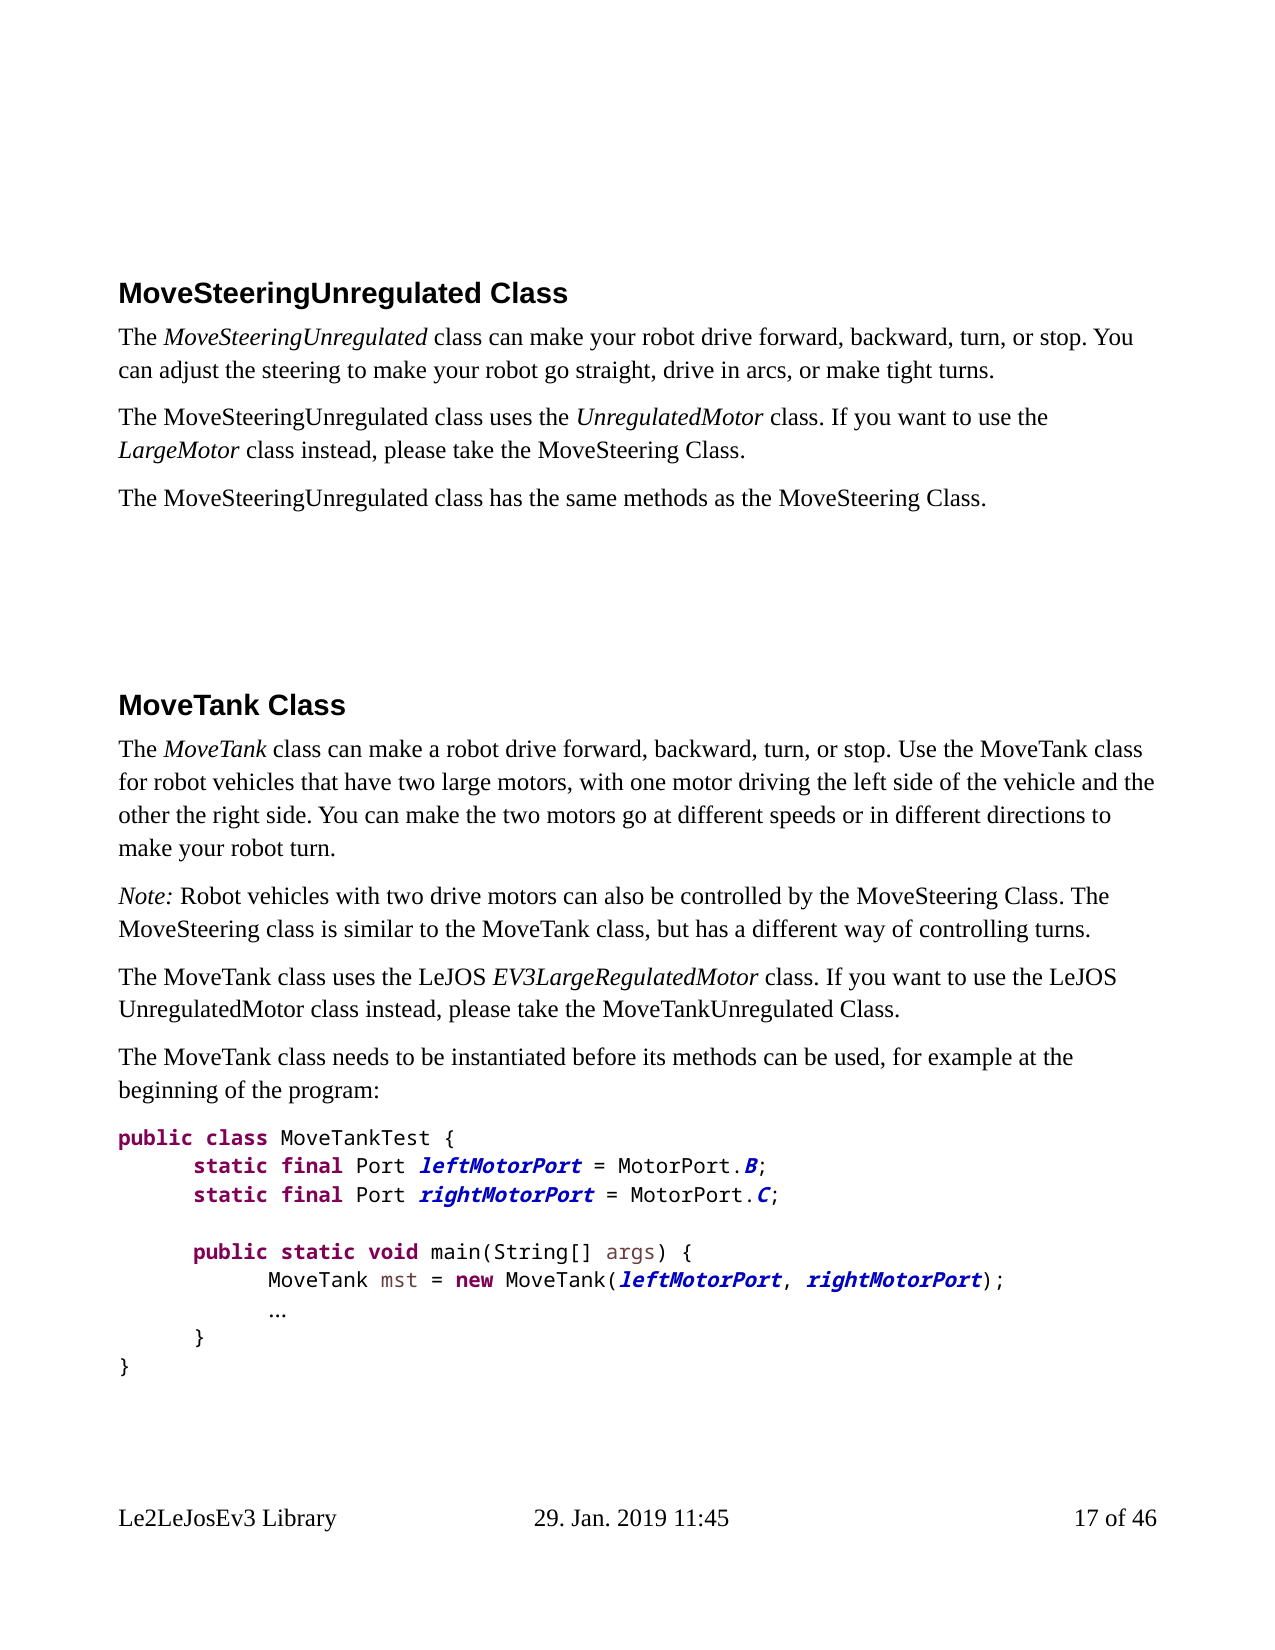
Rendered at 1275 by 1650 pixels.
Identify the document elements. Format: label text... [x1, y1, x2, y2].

text public class MoveTankTest { [118, 1123, 1157, 1151]
text The MoveTank class needs to be instantiated before its methods can be used, for example at the beginning of the program: [118, 1042, 1157, 1104]
text The MoveTank class uses the LeJOS EV3LargeRegulatedMotor class. If you want to use the LeJOS UnregulatedMotor class instead, please take the MoveTankUnregulated Class. [118, 962, 1157, 1023]
text } [118, 1351, 1157, 1379]
text } [118, 1322, 1157, 1351]
text static final Port leftMotorPort = MotorPort.B; [118, 1151, 1157, 1180]
text Note: Robot vehicles with two drive motors can also be controlled by the MoveSteering Class. The MoveSteering class is similar to the MoveTank class, but has a different way of controlling turns. [118, 881, 1157, 943]
text The MoveSteeringUnregulated class uses the UnregulatedMotor class. If you want to use the LargeMotor class instead, please take the MoveSteering Class. [118, 402, 1157, 464]
text static final Port rightMotorPort = MotorPort.C; [118, 1180, 1157, 1208]
subtitle MoveSteeringUnregulated Class [118, 276, 1157, 309]
text The MoveSteeringUnregulated class can make your robot drive forward, backward, turn, or stop. You can adjust the steering to make your robot go straight, drive in arcs, or make tight turns. [118, 322, 1157, 383]
text public static void main(String[] args) { [118, 1237, 1157, 1265]
subtitle MoveTank Class [118, 688, 1157, 722]
text MoveTank mst = new MoveTank(leftMotorPort, rightMotorPort); [118, 1265, 1157, 1294]
text The MoveSteeringUnregulated class has the same methods as the MoveSteering Class. [118, 483, 1157, 512]
text ... [118, 1294, 1157, 1322]
text The MoveTank class can make a robot drive forward, backward, turn, or stop. Use the MoveTank class for robot vehicles that have two large motors, with one motor driving the left side of the vehicle and the other the right side. You can make the two motors go at different speeds or in different directions to make your robot turn. [118, 734, 1157, 862]
